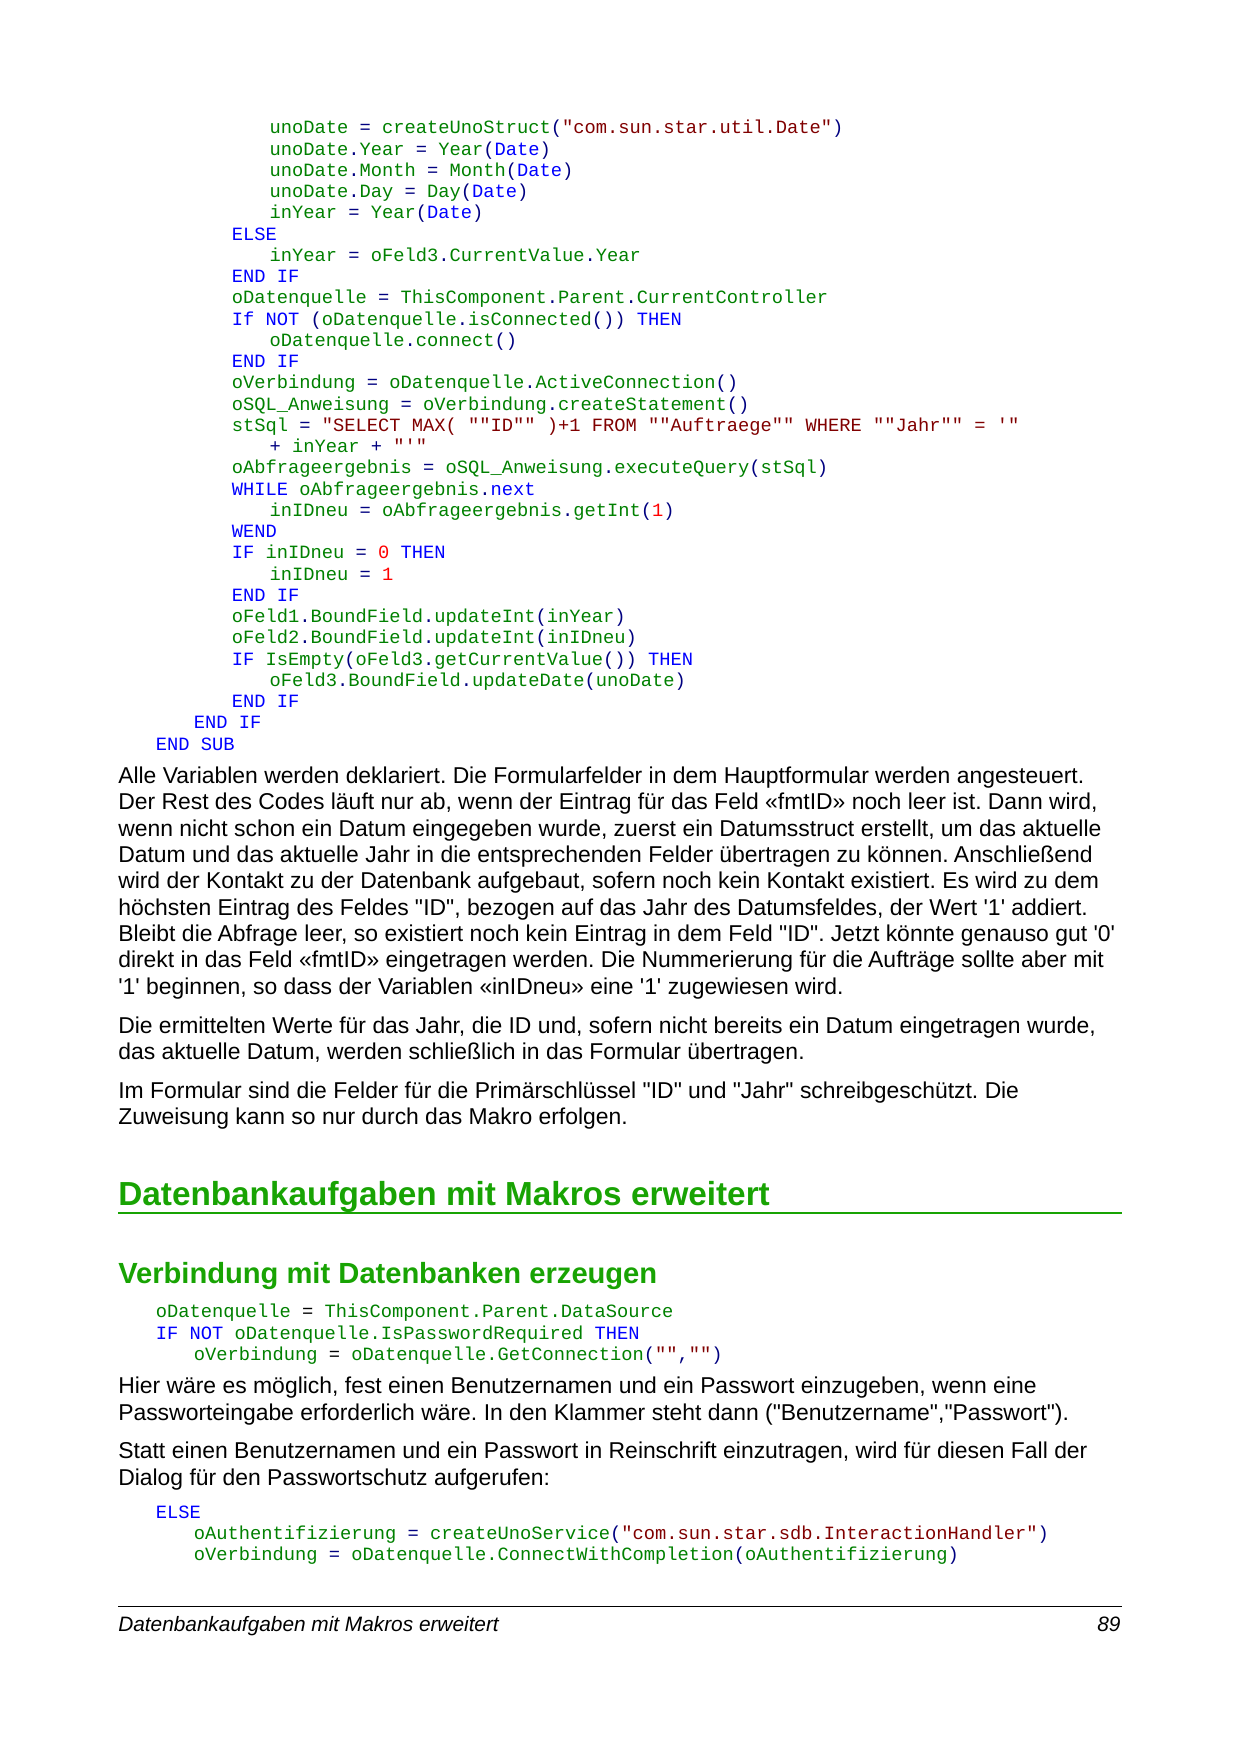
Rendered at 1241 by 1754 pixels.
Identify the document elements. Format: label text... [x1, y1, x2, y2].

text Hier wäre es möglich, fest einen Benutzernamen und ein Passwort einzugeben, wenn eine Passworteingabe erforderlich wäre. In den Klammer steht dann ("Benutzername","Passwort"). [118, 1372, 1122, 1425]
text WHILE oAbfrageergebnis.next [156, 479, 1122, 501]
text END IF [156, 586, 1122, 607]
text Die ermittelten Werte für das Jahr, die ID und, sofern nicht bereits ein Datum eingetragen wurde, das aktuelle Datum, werden schließlich in das Formular übertragen. [118, 1012, 1122, 1064]
text inYear = Year(Date) [156, 203, 1122, 224]
text unoDate.Year = Year(Date) [156, 139, 1122, 161]
text stSql = "SELECT MAX( ""ID"" )+1 FROM ""Auftraege"" WHERE ""Jahr"" = '" [156, 416, 1122, 437]
text oSQL_Anweisung = oVerbindung.createStatement() [156, 394, 1122, 416]
subtitle Verbindung mit Datenbanken erzeugen [118, 1256, 1122, 1290]
text END IF [156, 352, 1122, 373]
text oFeld1.BoundField.updateInt(inYear) [156, 607, 1122, 628]
text Alle Variablen werden deklariert. Die Formularfelder in dem Hauptformular werden angesteuert. Der Rest des Codes läuft nur ab, wenn der Eintrag für das Feld «fmtID» noch leer ist. Dann wird, wenn nicht schon ein Datum eingegeben wurde, zuerst ein Datumsstruct erstellt, um das aktuelle Datum und das aktuelle Jahr in die entsprechenden Felder übertragen zu können. Anschließend wird der Kontakt zu der Datenbank aufgebaut, sofern noch kein Kontakt existiert. Es wird zu dem höchsten Eintrag des Feldes "ID", bezogen auf das Jahr des Datumsfeldes, der Wert '1' addiert. Bleibt die Abfrage leer, so existiert noch kein Eintrag in dem Feld "ID". Jetzt könnte genauso gut '0' direkt in das Feld «fmtID» eingetragen werden. Die Nummerierung für die Aufträge sollte aber mit '1' beginnen, so dass der Variablen «inIDneu» eine '1' zugewiesen wird. [118, 762, 1122, 999]
text oVerbindung = oDatenquelle.ActiveConnection() [156, 373, 1122, 394]
text Statt einen Benutzernamen und ein Passwort in Reinschrift einzutragen, wird für diesen Fall der Dialog für den Passwortschutz aufgerufen: [118, 1437, 1122, 1490]
text oVerbindung = oDatenquelle.ConnectWithCompletion(oAuthentifizierung) [156, 1545, 1122, 1566]
text oDatenquelle = ThisComponent.Parent.CurrentController [156, 288, 1122, 309]
text inIDneu = oAbfrageergebnis.getInt(1) [156, 501, 1122, 522]
text unoDate.Day = Day(Date) [156, 182, 1122, 203]
text Im Formular sind die Felder für die Primärschlüssel "ID" und "Jahr" schreibgeschützt. Die Zuweisung kann so nur durch das Makro erfolgen. [118, 1077, 1122, 1129]
text END IF [156, 713, 1122, 734]
text If NOT (oDatenquelle.isConnected()) THEN [156, 309, 1122, 331]
text END SUB [156, 734, 1122, 756]
text oDatenquelle.connect() [156, 331, 1122, 352]
text inIDneu = 1 [156, 564, 1122, 586]
text inYear = oFeld3.CurrentValue.Year [156, 246, 1122, 267]
text oFeld2.BoundField.updateInt(inIDneu) [156, 628, 1122, 649]
text IF NOT oDatenquelle.IsPasswordRequired THEN [156, 1323, 1122, 1345]
text + inYear + "'" [156, 437, 1122, 458]
text oVerbindung = oDatenquelle.GetConnection("","") [156, 1345, 1122, 1366]
text END IF [156, 267, 1122, 288]
text WEND [156, 522, 1122, 543]
text END IF [156, 692, 1122, 713]
text ELSE [156, 224, 1122, 246]
text ELSE [156, 1503, 1122, 1524]
text oFeld3.BoundField.updateDate(unoDate) [156, 671, 1122, 692]
text oAbfrageergebnis = oSQL_Anweisung.executeQuery(stSql) [156, 458, 1122, 479]
text oAuthentifizierung = createUnoService("com.sun.star.sdb.InteractionHandler") [156, 1524, 1122, 1545]
text IF inIDneu = 0 THEN [156, 543, 1122, 564]
subtitle Datenbankaufgaben mit Makros erweitert [118, 1174, 1122, 1212]
text oDatenquelle = ThisComponent.Parent.DataSource [156, 1302, 1122, 1323]
text IF IsEmpty(oFeld3.getCurrentValue()) THEN [156, 649, 1122, 671]
text unoDate.Month = Month(Date) [156, 161, 1122, 182]
text unoDate = createUnoStruct("com.sun.star.util.Date") [156, 118, 1122, 139]
